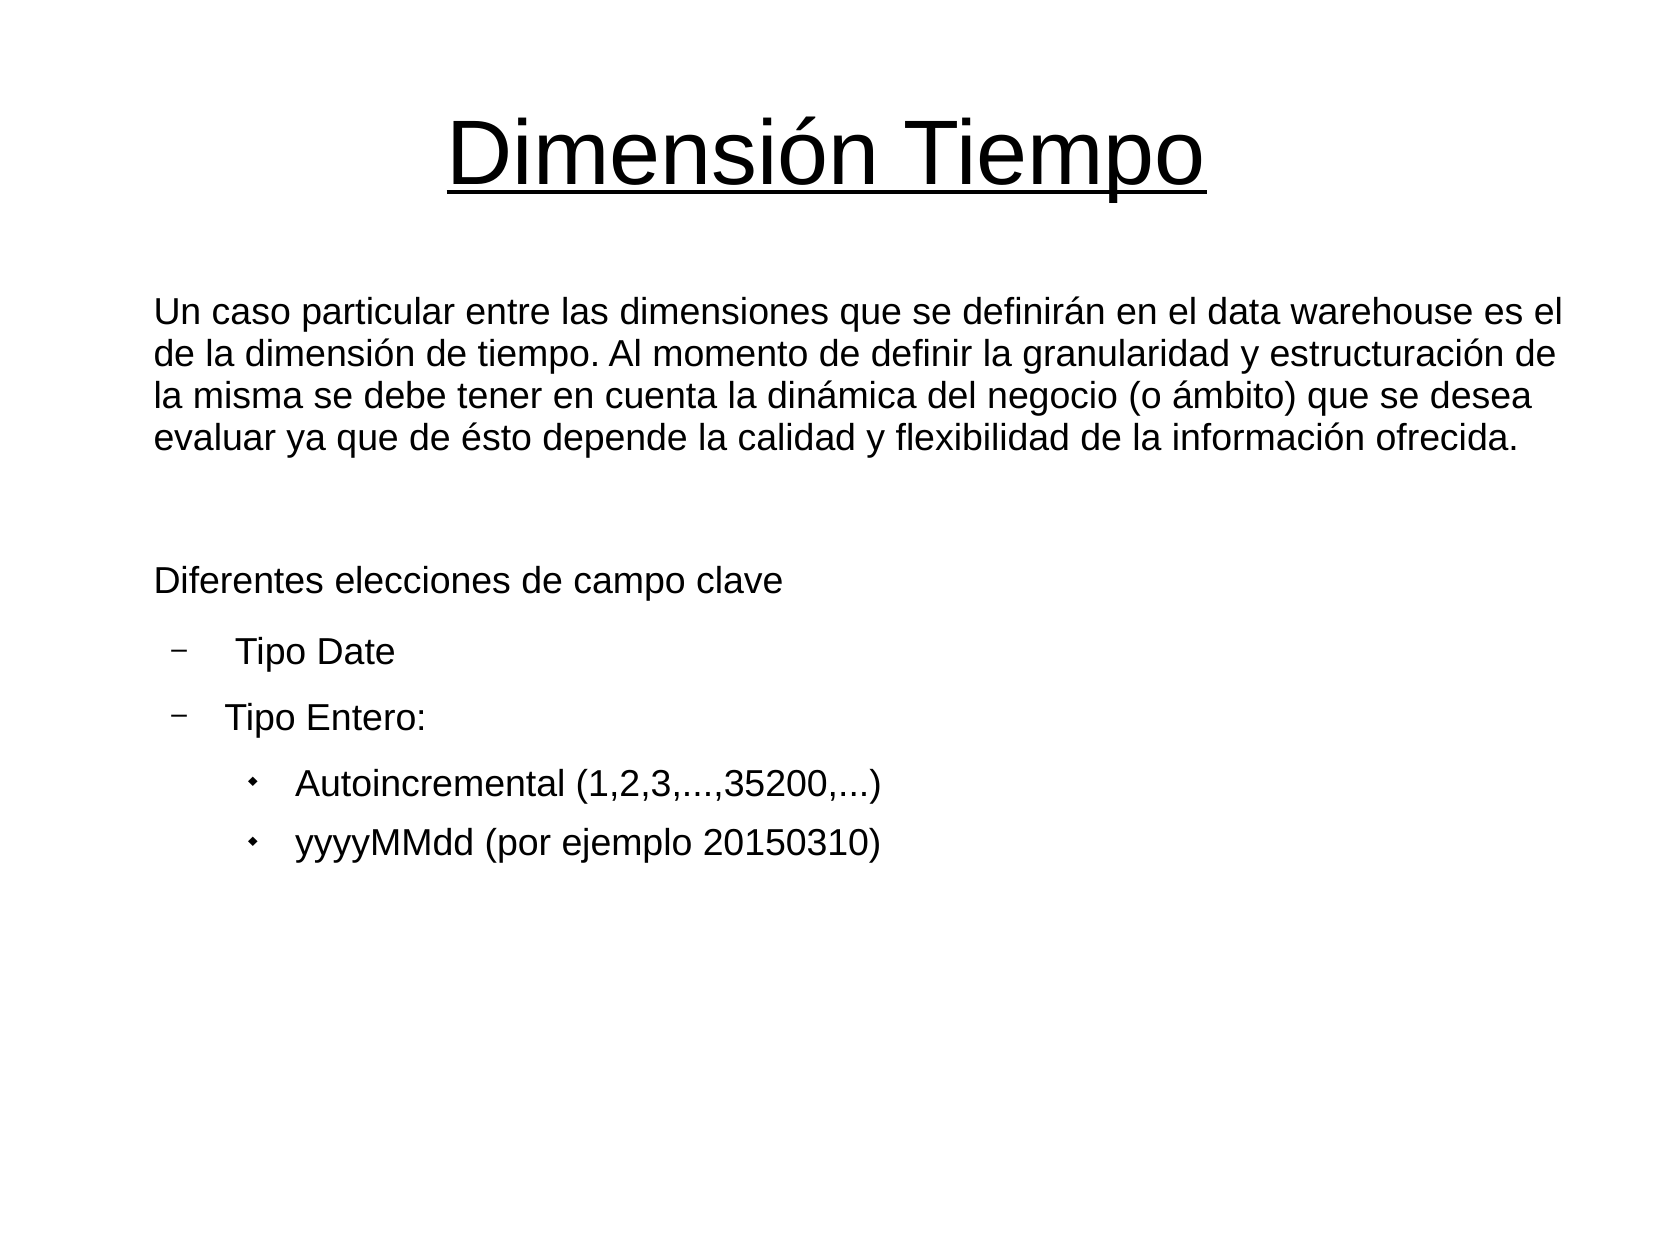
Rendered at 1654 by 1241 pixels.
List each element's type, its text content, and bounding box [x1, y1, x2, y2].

title Dimensión Tiempo [82, 49, 1571, 257]
list Un caso particular entre las dimensiones que se definirán en el data warehouse es el de la dimensión de tiempo. Al momento de definir la granularidad y estructuración de la misma se debe tener en cuenta la dinámica del negocio (o ámbito) que se desea evaluar ya que de ésto depende la calidad y flexibilidad de la información ofrecida. Diferentes elecciones de campo clave Tipo Date Tipo Entero: Autoincremental (1,2,3,...,35200,...) yyyyMMdd (por ejemplo 20150310) [82, 290, 1571, 1010]
